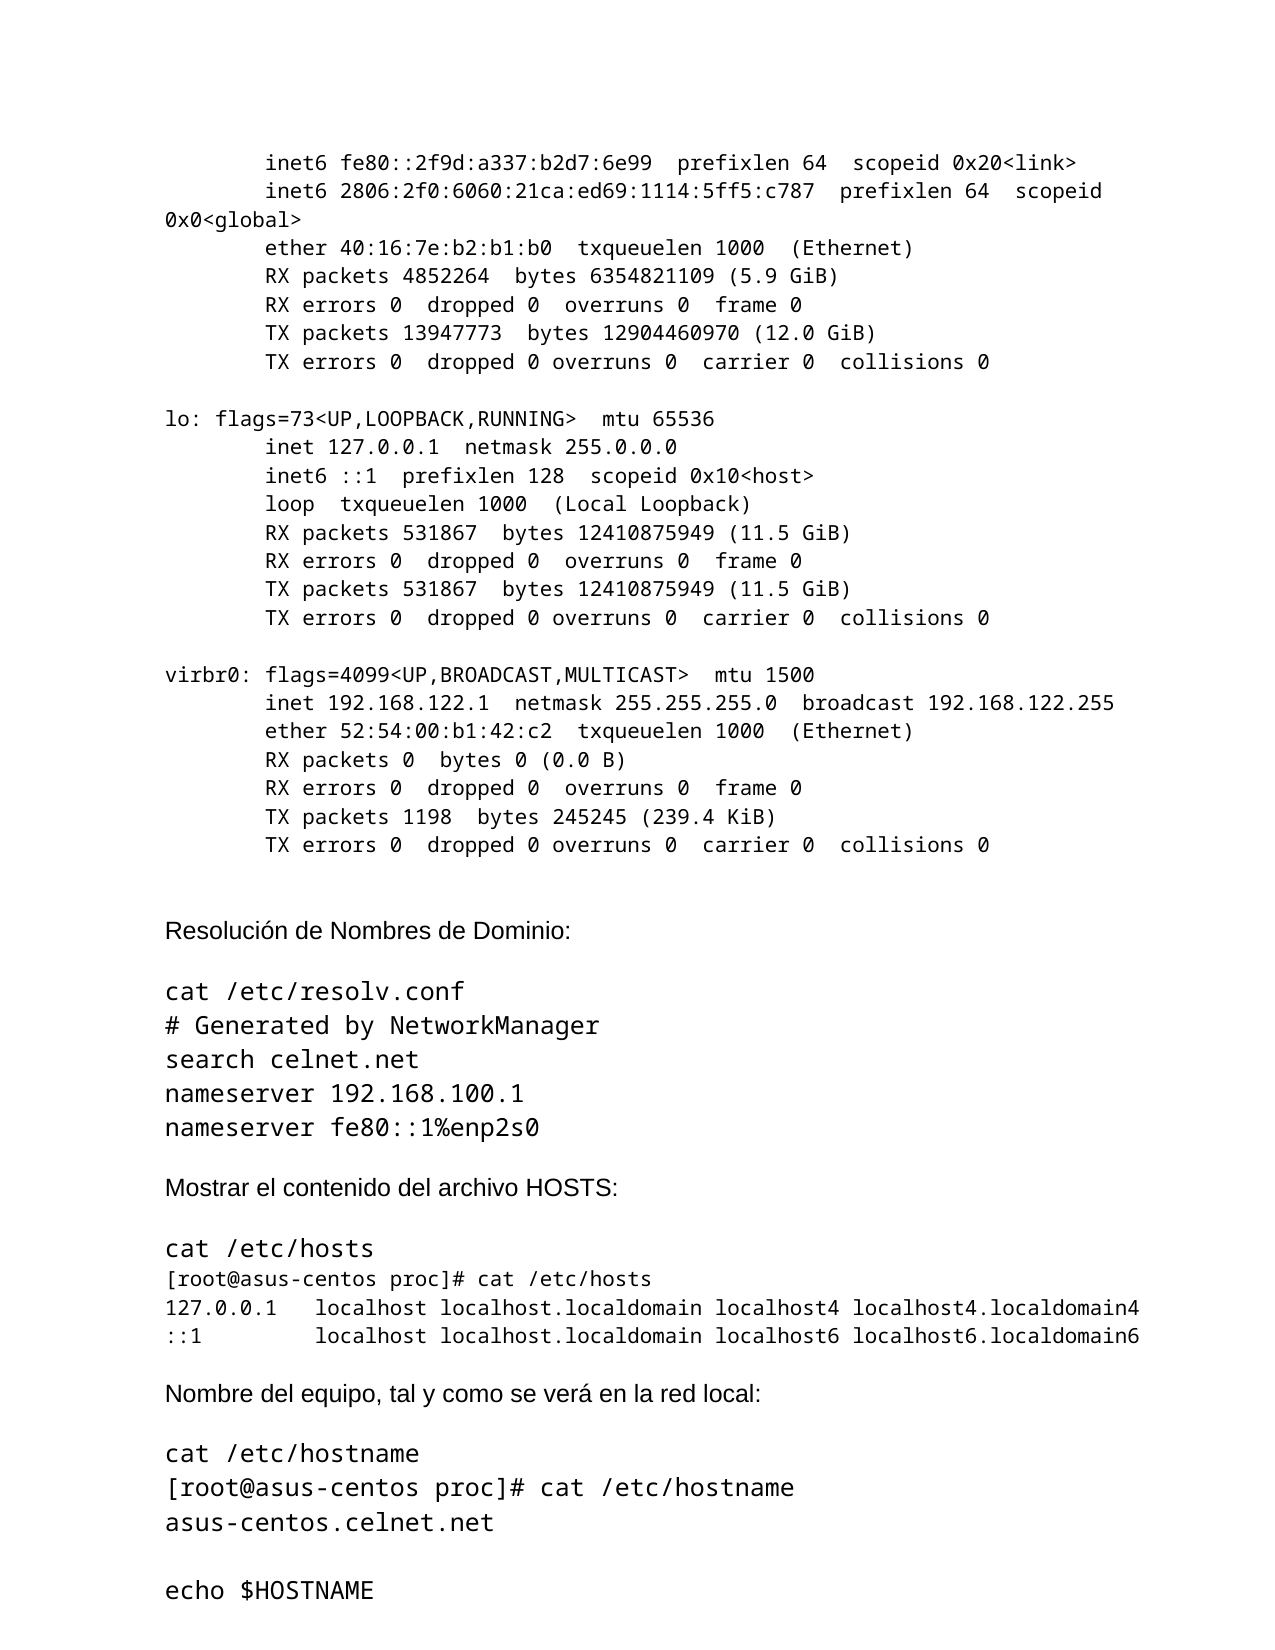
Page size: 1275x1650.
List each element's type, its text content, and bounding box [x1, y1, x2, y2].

text ether 52:54:00:b1:42:c2 txqueuelen 1000 (Ethernet) [164, 717, 1164, 745]
text cat /etc/hostname [164, 1436, 1164, 1470]
text [root@asus-centos proc]# cat /etc/hosts [164, 1264, 1164, 1293]
text nameserver 192.168.100.1 [164, 1076, 1164, 1110]
text virbr0: flags=4099<UP,BROADCAST,MULTICAST> mtu 1500 [164, 660, 1164, 688]
text inet6 ::1 prefixlen 128 scopeid 0x10<host> [164, 461, 1164, 489]
text cat /etc/hosts [164, 1230, 1164, 1264]
text lo: flags=73<UP,LOOPBACK,RUNNING> mtu 65536 [164, 404, 1164, 432]
text TX packets 13947773 bytes 12904460970 (12.0 GiB) [164, 318, 1164, 347]
text cat /etc/resolv.conf [164, 974, 1164, 1008]
text TX packets 531867 bytes 12410875949 (11.5 GiB) [164, 574, 1164, 603]
text search celnet.net [164, 1042, 1164, 1076]
text RX errors 0 dropped 0 overruns 0 frame 0 [164, 773, 1164, 802]
text RX errors 0 dropped 0 overruns 0 frame 0 [164, 546, 1164, 574]
text echo $HOSTNAME [164, 1572, 1164, 1606]
text RX errors 0 dropped 0 overruns 0 frame 0 [164, 290, 1164, 318]
text Mostrar el contenido del archivo HOSTS: [164, 1173, 1164, 1202]
text 127.0.0.1 localhost localhost.localdomain localhost4 localhost4.localdomain4 [164, 1293, 1164, 1321]
text TX errors 0 dropped 0 overruns 0 carrier 0 collisions 0 [164, 830, 1164, 859]
text TX errors 0 dropped 0 overruns 0 carrier 0 collisions 0 [164, 347, 1164, 375]
text RX packets 4852264 bytes 6354821109 (5.9 GiB) [164, 262, 1164, 290]
text TX packets 1198 bytes 245245 (239.4 KiB) [164, 802, 1164, 830]
text inet 192.168.122.1 netmask 255.255.255.0 broadcast 192.168.122.255 [164, 688, 1164, 717]
text Resolución de Nombres de Dominio: [164, 916, 1164, 945]
text inet 127.0.0.1 netmask 255.0.0.0 [164, 432, 1164, 461]
text [root@asus-centos proc]# cat /etc/hostname [164, 1470, 1164, 1504]
text RX packets 0 bytes 0 (0.0 B) [164, 745, 1164, 773]
text loop txqueuelen 1000 (Local Loopback) [164, 489, 1164, 518]
text nameserver fe80::1%enp2s0 [164, 1110, 1164, 1144]
text Nombre del equipo, tal y como se verá en la red local: [164, 1378, 1164, 1407]
text ::1 localhost localhost.localdomain localhost6 localhost6.localdomain6 [164, 1321, 1164, 1350]
text ether 40:16:7e:b2:b1:b0 txqueuelen 1000 (Ethernet) [164, 233, 1164, 262]
text inet6 fe80::2f9d:a337:b2d7:6e99 prefixlen 64 scopeid 0x20<link> [164, 148, 1164, 176]
text RX packets 531867 bytes 12410875949 (11.5 GiB) [164, 518, 1164, 546]
text # Generated by NetworkManager [164, 1008, 1164, 1042]
text asus-centos.celnet.net [164, 1504, 1164, 1538]
text TX errors 0 dropped 0 overruns 0 carrier 0 collisions 0 [164, 603, 1164, 631]
text inet6 2806:2f0:6060:21ca:ed69:1114:5ff5:c787 prefixlen 64 scopeid 0x0<global> [164, 176, 1164, 233]
